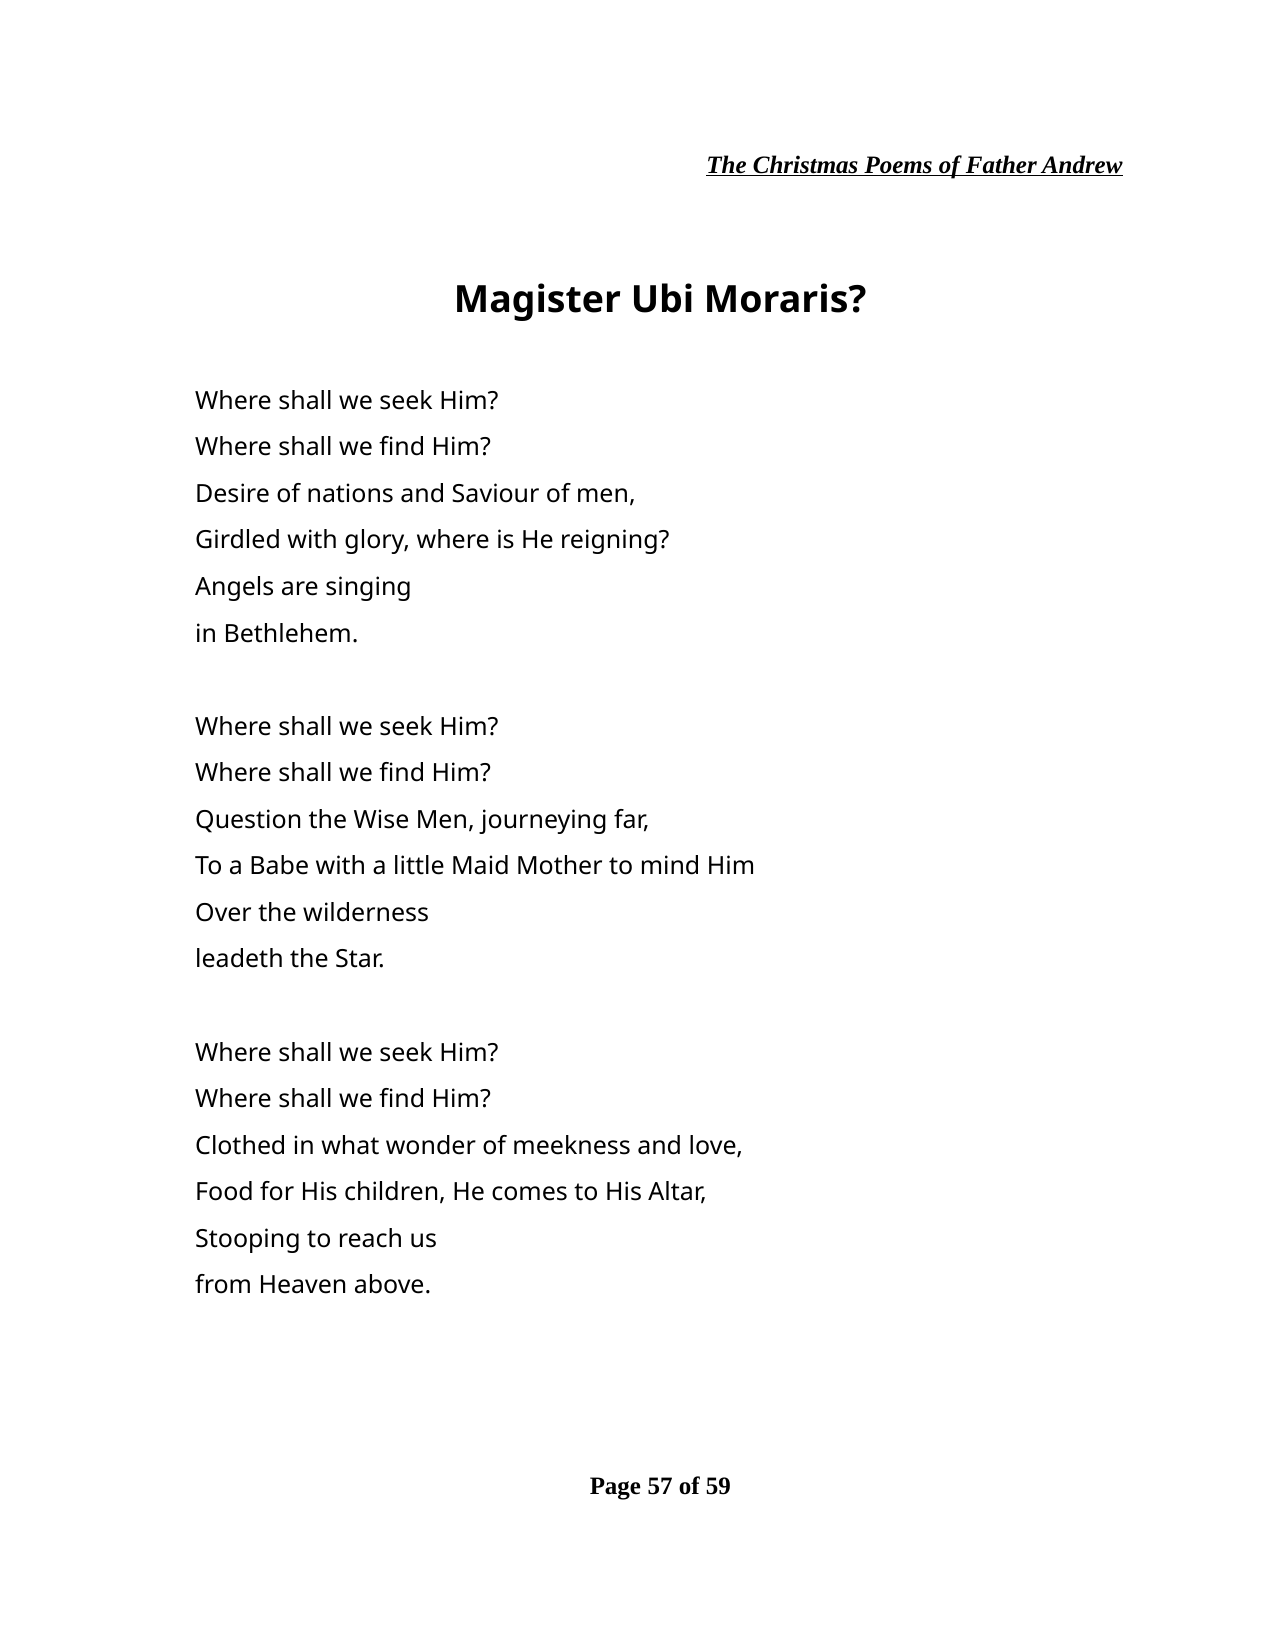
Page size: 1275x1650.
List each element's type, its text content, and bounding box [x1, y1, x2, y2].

text Food for His children, He comes to His Altar, [195, 1174, 1125, 1208]
text in Bethlehem. [195, 615, 1125, 649]
text Over the wilderness [195, 894, 1125, 929]
text Where shall we find Him? [195, 1081, 1125, 1115]
text To a Babe with a little Maid Mother to mind Him [195, 848, 1125, 882]
text Angels are singing [195, 569, 1125, 603]
text Where shall we find Him? [195, 429, 1125, 463]
text Girdled with glory, where is He reigning? [195, 522, 1125, 556]
text leadeth the Star. [195, 941, 1125, 975]
text Magister Ubi Moraris? [195, 272, 1125, 323]
text Where shall we seek Him? [195, 708, 1125, 742]
text Where shall we find Him? [195, 755, 1125, 789]
text Clothed in what wonder of meekness and love, [195, 1127, 1125, 1161]
text Stooping to reach us [195, 1221, 1125, 1254]
text Where shall we seek Him? [195, 1034, 1125, 1068]
text from Heaven above. [195, 1267, 1125, 1301]
text Desire of nations and Saviour of men, [195, 476, 1125, 509]
text Where shall we seek Him? [195, 382, 1125, 416]
text Question the Wise Men, journeying far, [195, 801, 1125, 836]
